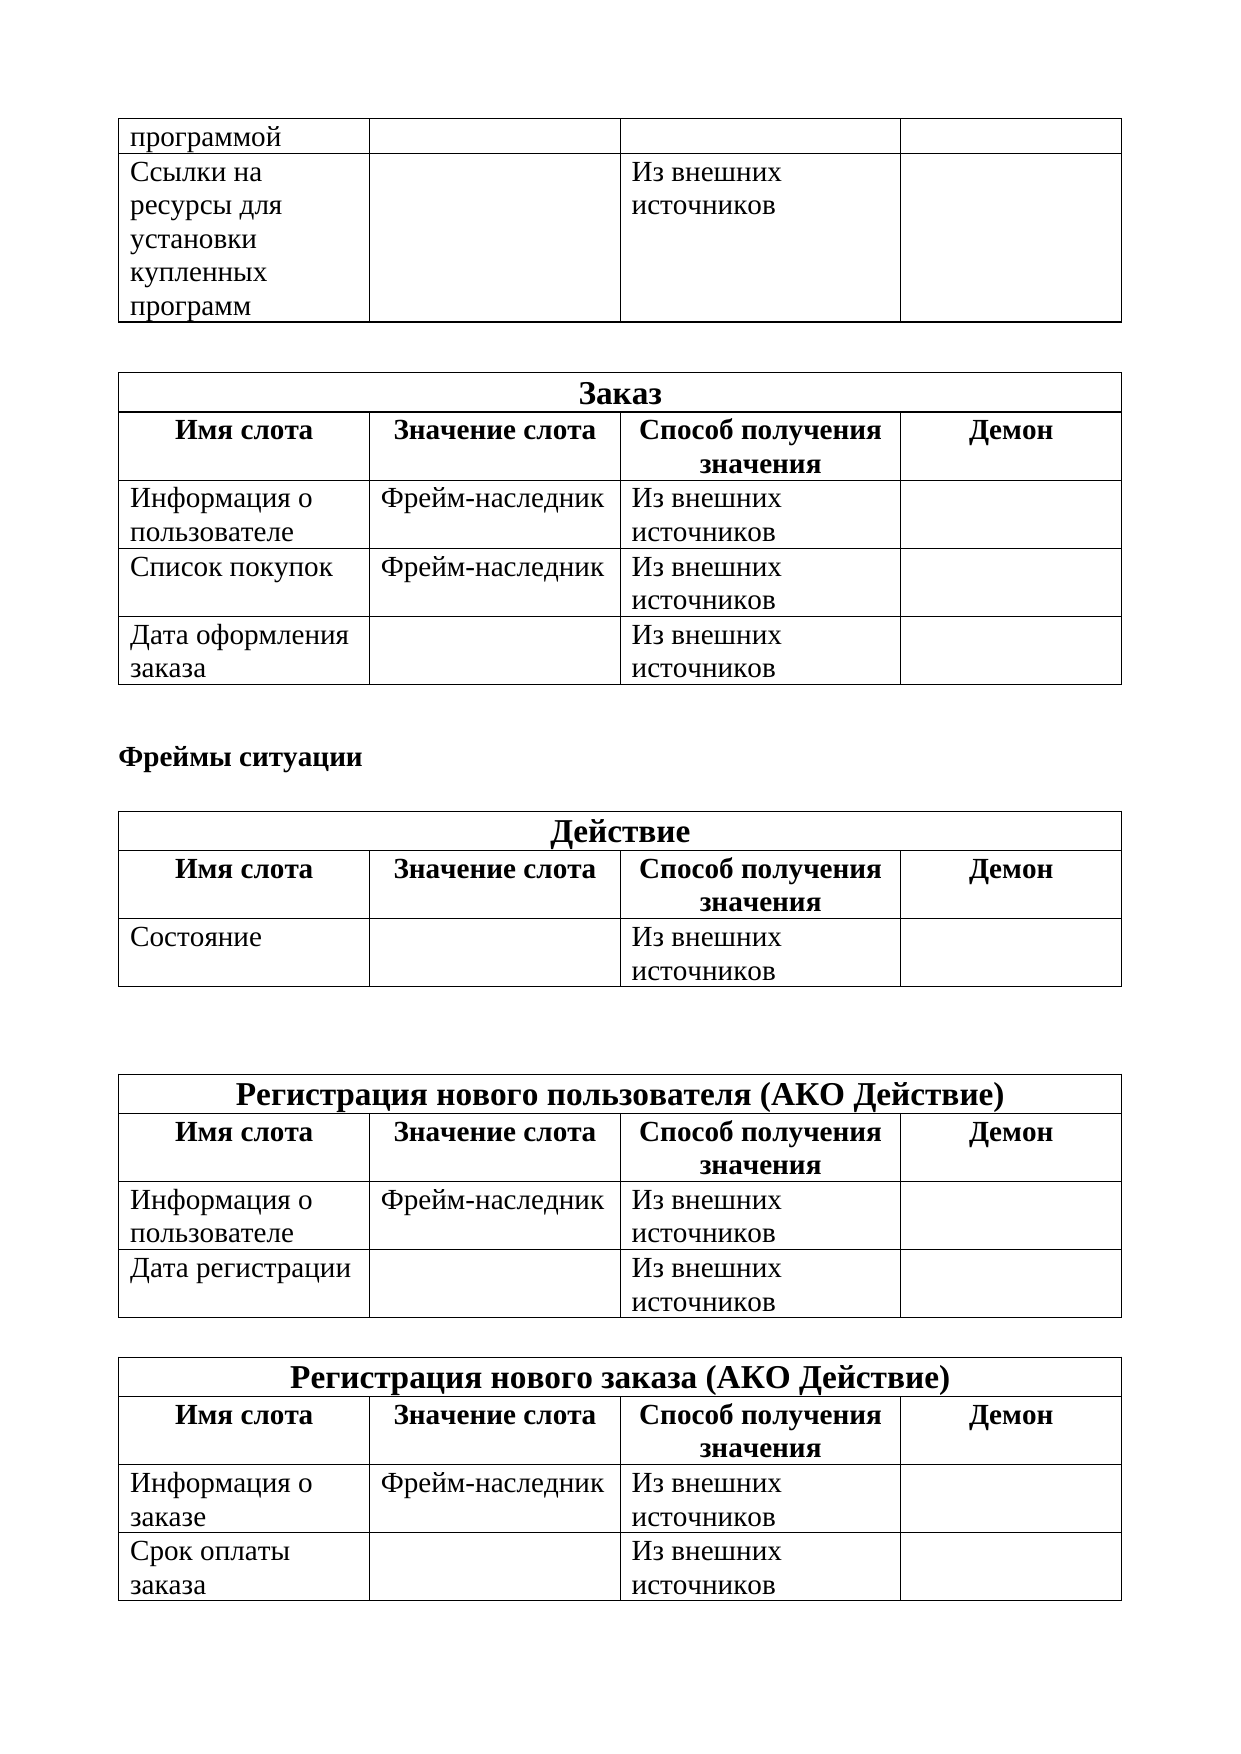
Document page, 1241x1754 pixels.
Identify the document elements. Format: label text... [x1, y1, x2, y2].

table_cell [901, 549, 1121, 616]
table_header Регистрация нового пользователя (АКО Действие) [119, 1075, 1121, 1113]
table_cell Состояние [119, 919, 369, 986]
table_cell Из внешних источников [621, 1182, 900, 1249]
table_cell [901, 1182, 1121, 1249]
table_cell [370, 1250, 620, 1317]
table_cell [901, 481, 1121, 548]
table_cell Из внешних источников [621, 549, 900, 616]
table_cell Значение слота [370, 1397, 620, 1464]
table_cell Информация о пользователе [119, 481, 369, 548]
table_cell Значение слота [370, 1114, 620, 1181]
table_cell Из внешних источников [621, 617, 900, 684]
table_cell Список покупок [119, 549, 369, 616]
table_cell [901, 1465, 1121, 1532]
table_cell Из внешних источников [621, 1533, 900, 1600]
table_cell [901, 617, 1121, 684]
table_cell программой [119, 119, 369, 153]
table_cell Дата регистрации [119, 1250, 369, 1317]
table_cell Из внешних источников [621, 481, 900, 548]
table_cell Информация о заказе [119, 1465, 369, 1532]
table_cell Способ получения значения [621, 851, 900, 918]
table_cell Информация о пользователе [119, 1182, 369, 1249]
table_cell Из внешних источников [621, 1465, 900, 1532]
table_cell Демон [901, 1114, 1121, 1181]
table_cell Способ получения значения [621, 413, 900, 479]
table_cell Имя слота [119, 1114, 369, 1181]
subtitle Фреймы ситуации [118, 739, 1122, 772]
table_cell [901, 154, 1121, 321]
table_cell Значение слота [370, 851, 620, 918]
table_cell [370, 919, 620, 986]
table_cell [370, 1533, 620, 1600]
table_cell Срок оплаты заказа [119, 1533, 369, 1600]
table_cell Из внешних источников [621, 919, 900, 986]
table_header Действие [119, 812, 1121, 850]
table_header Регистрация нового заказа (АКО Действие) [119, 1358, 1121, 1396]
table_cell [901, 1533, 1121, 1600]
table_cell Имя слота [119, 851, 369, 918]
table_cell Из внешних источников [621, 1250, 900, 1317]
table_cell [621, 119, 900, 153]
table_cell Значение слота [370, 413, 620, 479]
table_cell Фрейм-наследник [370, 1182, 620, 1249]
table_cell Фрейм-наследник [370, 1465, 620, 1532]
table_header Заказ [119, 373, 1121, 411]
table_cell [901, 919, 1121, 986]
table_cell [901, 119, 1121, 153]
table_cell [370, 154, 620, 321]
table_cell Способ получения значения [621, 1397, 900, 1464]
table_cell Демон [901, 851, 1121, 918]
table_cell Имя слота [119, 1397, 369, 1464]
table_cell [370, 617, 620, 684]
table_cell Из внешних источников [621, 154, 900, 321]
table_cell [901, 1250, 1121, 1317]
table_cell Дата оформления заказа [119, 617, 369, 684]
table_cell Фрейм-наследник [370, 549, 620, 616]
table_cell Ссылки на ресурсы для установки купленных программ [119, 154, 369, 321]
table_cell Демон [901, 1397, 1121, 1464]
table_cell [370, 119, 620, 153]
table_cell Демон [901, 413, 1121, 479]
table_cell Способ получения значения [621, 1114, 900, 1181]
table_cell Фрейм-наследник [370, 481, 620, 548]
table_cell Имя слота [119, 413, 369, 479]
